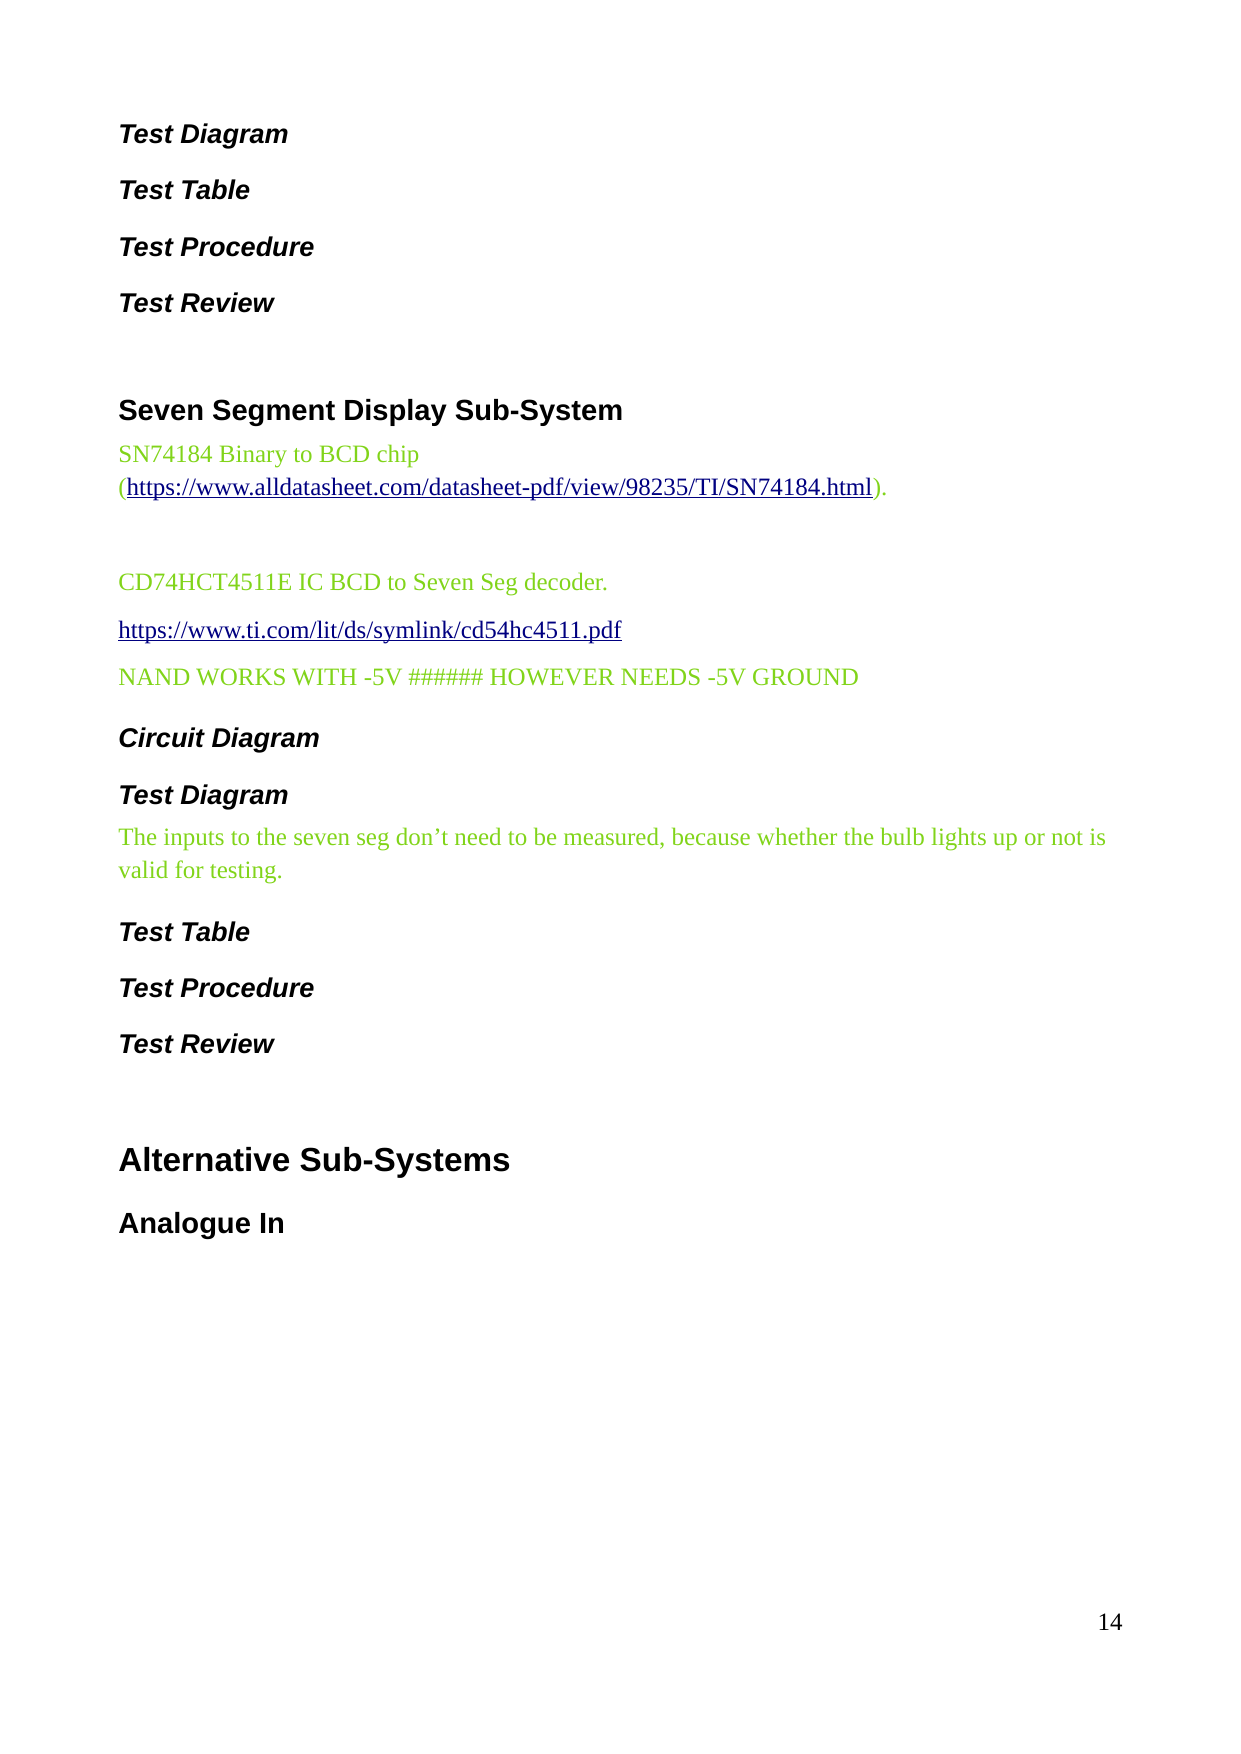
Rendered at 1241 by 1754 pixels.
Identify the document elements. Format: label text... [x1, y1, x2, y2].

subtitle Test Table [118, 174, 1122, 206]
subtitle Alternative Sub-Systems [118, 1140, 1122, 1179]
subtitle Test Review [118, 287, 1122, 318]
text CD74HCT4511E IC BCD to Seven Seg decoder. [118, 567, 1122, 596]
subtitle Test Review [118, 1028, 1122, 1059]
subtitle Test Diagram [118, 779, 1122, 810]
subtitle Test Table [118, 916, 1122, 947]
subtitle Test Procedure [118, 972, 1122, 1003]
subtitle Circuit Diagram [118, 722, 1122, 754]
subtitle Test Procedure [118, 231, 1122, 262]
text The inputs to the seven seg don’t need to be measured, because whether the bulb lights up or not is valid for testing. [118, 822, 1122, 884]
text NAND WORKS WITH -5V ###### HOWEVER NEEDS -5V GROUND [118, 662, 1122, 691]
subtitle Analogue In [118, 1206, 1122, 1239]
text https://www.ti.com/lit/ds/symlink/cd54hc4511.pdf [118, 615, 1122, 643]
subtitle Seven Segment Display Sub-System [118, 393, 1122, 426]
text SN74184 Binary to BCD chip (https://www.alldatasheet.com/datasheet-pdf/view/98235/TI/SN74184.html). [118, 439, 1122, 501]
subtitle Test Diagram [118, 118, 1122, 149]
